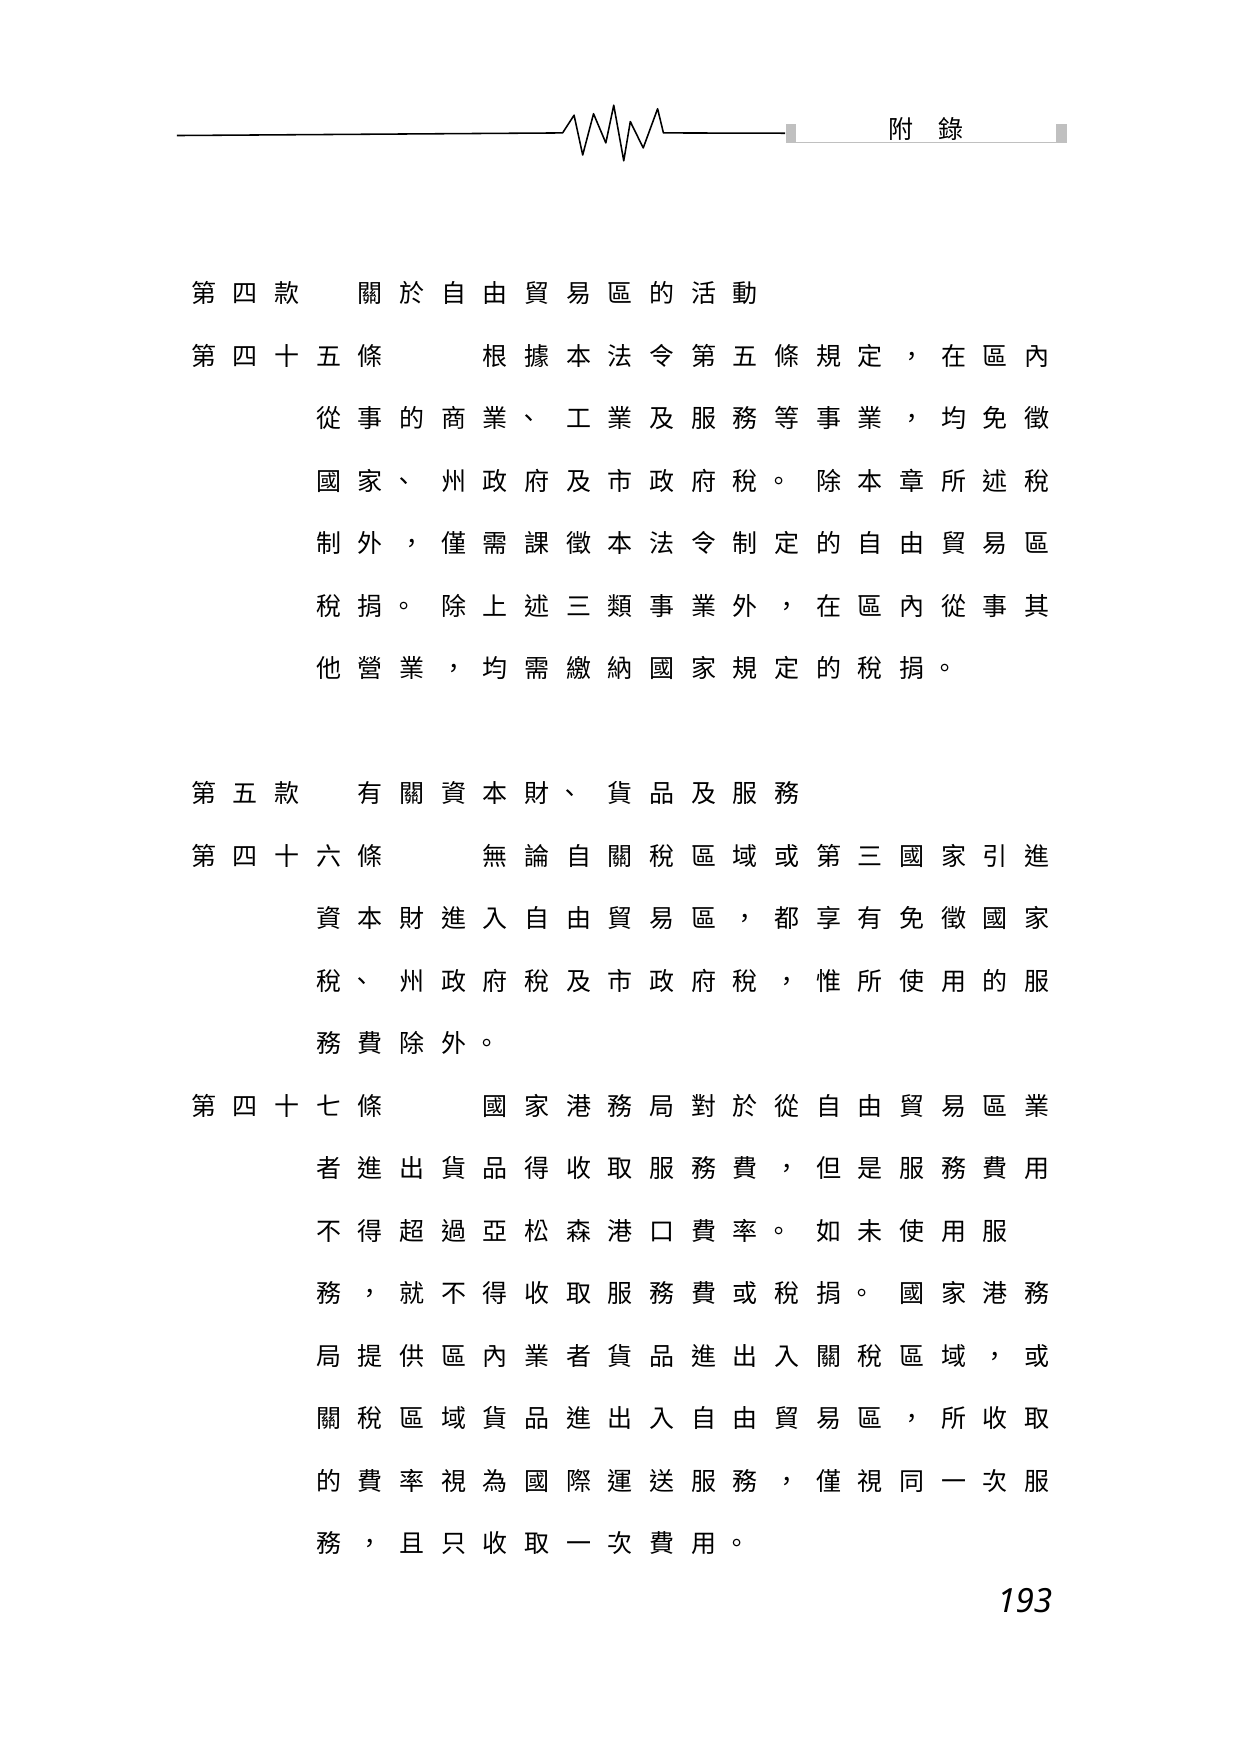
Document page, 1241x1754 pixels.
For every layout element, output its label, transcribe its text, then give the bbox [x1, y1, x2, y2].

text 第四十七條 國家港務局對於從自由貿易區業者進出貨品得收取服務費，但是服務費用不得超過亞松森港口費率。如未使用服務，就不得收取服務費或稅捐。國家港務局提供區內業者貨品進出入關稅區域，或關稅區域貨品進出入自由貿易區，所收取的費率視為國際運送服務，僅視同一次服務，且只收取一次費用。 [183, 1063, 1058, 1563]
text 第四十五條 根據本法令第五條規定，在區內從事的商業、工業及服務等事業，均免徵國家、州政府及市政府稅。除本章所述稅制外，僅需課徵本法令制定的自由貿易區稅捐。除上述三類事業外，在區內從事其他營業，均需繳納國家規定的稅捐。 [183, 313, 1058, 688]
text 第五款 有關資本財、貨品及服務 [183, 750, 1058, 813]
text 第四款 關於自由貿易區的活動 [183, 250, 1058, 313]
text 第四十六條 無論自關稅區域或第三國家引進資本財進入自由貿易區，都享有免徵國家稅、州政府稅及市政府稅，惟所使用的服務費除外。 [183, 813, 1058, 1063]
